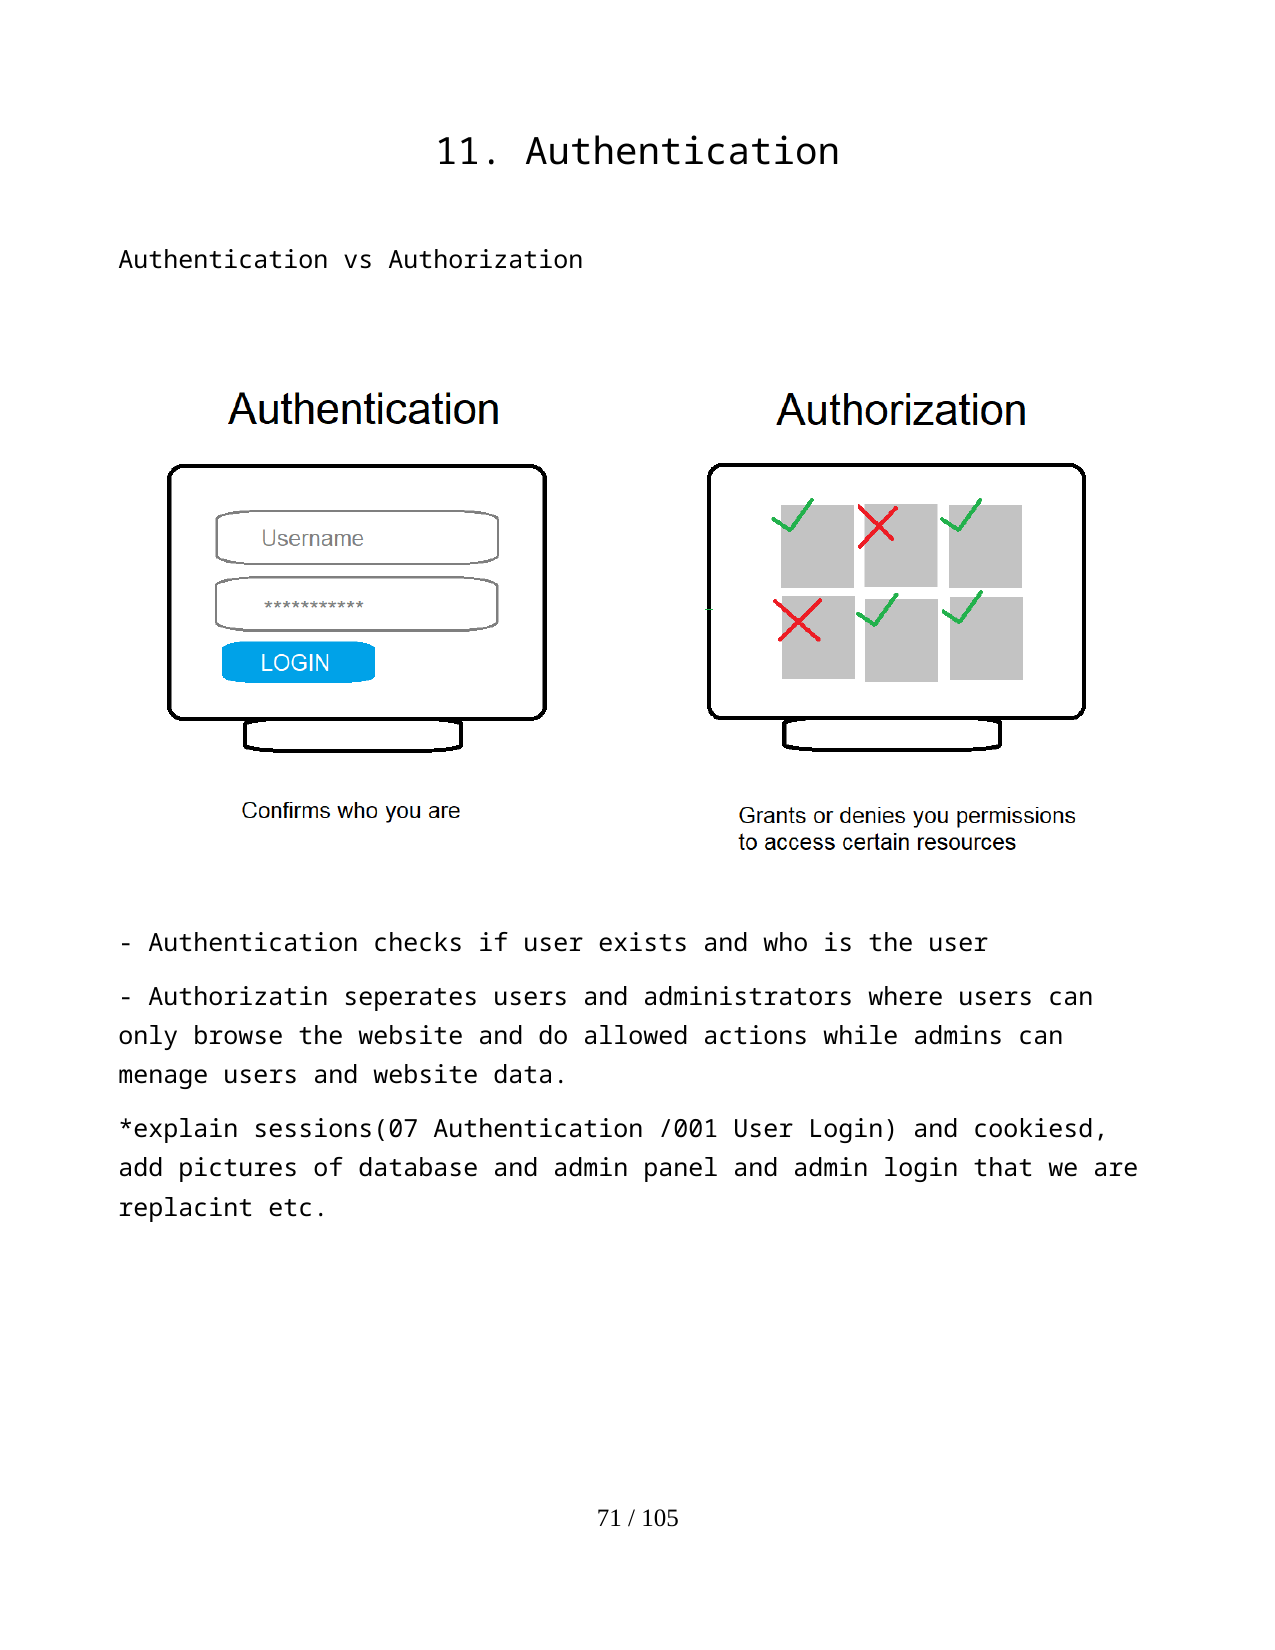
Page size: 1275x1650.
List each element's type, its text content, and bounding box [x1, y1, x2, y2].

text - Authentication checks if user exists and who is the user [118, 920, 1157, 959]
picture [118, 349, 1157, 920]
text Authentication vs Authorization [118, 242, 1157, 276]
subtitle 11. Authentication [118, 124, 1157, 175]
text - Authorizatin seperates users and administrators where users can only browse the website and do allowed actions while admins can menage users and website data. [118, 979, 1157, 1091]
text *explain sessions(07 Authentication /001 User Login) and cookiesd, add pictures of database and admin panel and admin login that we are replacint etc. [118, 1111, 1157, 1223]
